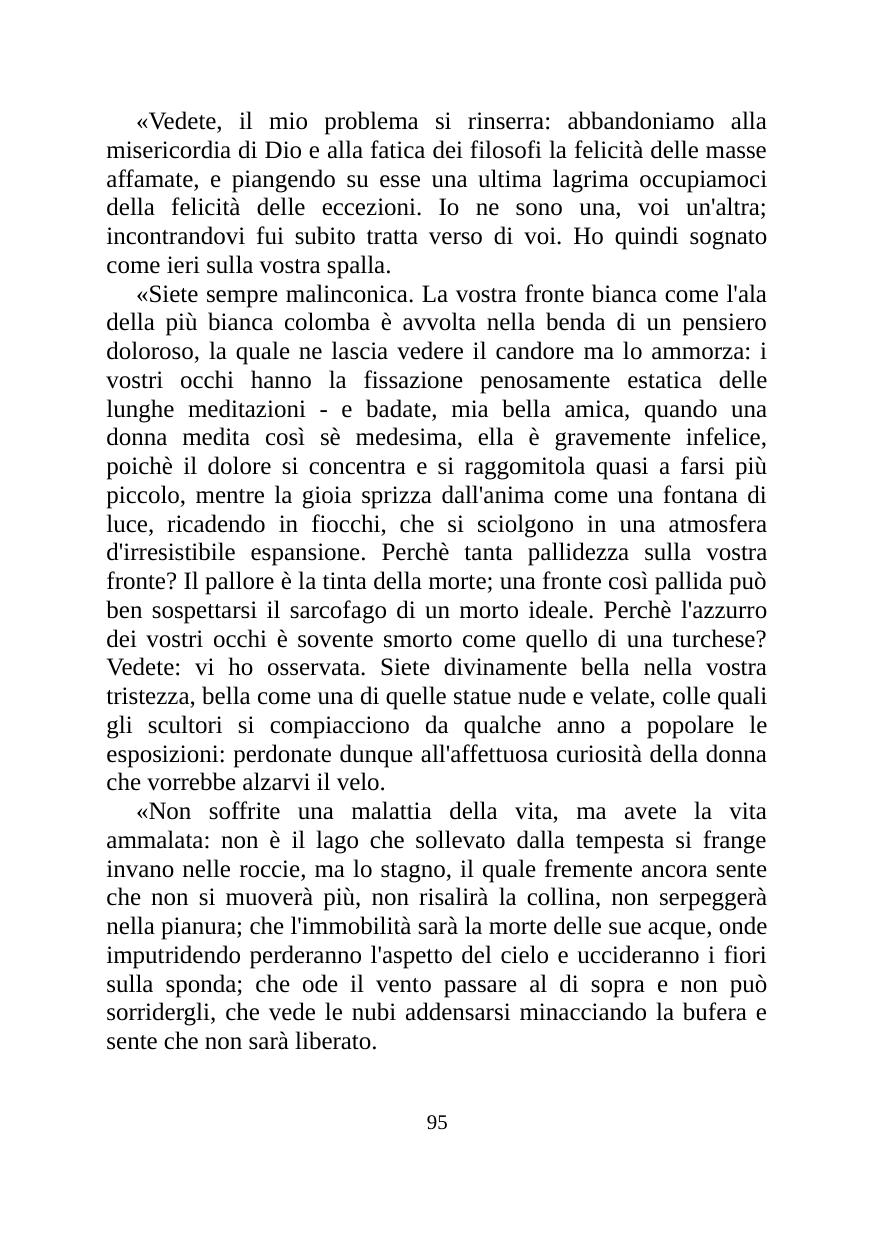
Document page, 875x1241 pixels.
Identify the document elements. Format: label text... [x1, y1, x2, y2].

text «Non soffrite una malattia della vita, ma avete la vita ammalata: non è il lago che sollevato dalla tempesta si frange invano nelle roccie, ma lo stagno, il quale fremente ancora sente che non si muoverà più, non risalirà la collina, non serpeggerà nella pianura; che l'immobilità sarà la morte delle sue acque, onde imputridendo perderanno l'aspetto del cielo e uccideranno i fiori sulla sponda; che ode il vento passare al di sopra e non può sorridergli, che vede le nubi addensarsi minacciando la bufera e sente che non sarà liberato. [106, 796, 768, 1055]
text «Vedete, il mio problema si rinserra: abbandoniamo alla misericordia di Dio e alla fatica dei filosofi la felicità delle masse affamate, e piangendo su esse una ultima lagrima occupiamoci della felicità delle eccezioni. Io ne sono una, voi un'altra; incontrandovi fui subito tratta verso di voi. Ho quindi sognato come ieri sulla vostra spalla. [106, 106, 768, 279]
text «Siete sempre malinconica. La vostra fronte bianca come l'ala della più bianca colomba è avvolta nella benda di un pensiero doloroso, la quale ne lascia vedere il candore ma lo ammorza: i vostri occhi hanno la fissazione penosamente estatica delle lunghe meditazioni - e badate, mia bella amica, quando una donna medita così sè medesima, ella è gravemente infelice, poichè il dolore si concentra e si raggomitola quasi a farsi più piccolo, mentre la gioia sprizza dall'anima come una fontana di luce, ricadendo in fiocchi, che si sciolgono in una atmosfera d'irresistibile espansione. Perchè tanta pallidezza sulla vostra fronte? Il pallore è la tinta della morte; una fronte così pallida può ben sospettarsi il sarcofago di un morto ideale. Perchè l'azzurro dei vostri occhi è sovente smorto come quello di una turchese? Vedete: vi ho osservata. Siete divinamente bella nella vostra tristezza, bella come una di quelle statue nude e velate, colle quali gli scultori si compiacciono da qualche anno a popolare le esposizioni: perdonate dunque all'affettuosa curiosità della donna che vorrebbe alzarvi il velo. [106, 279, 768, 796]
